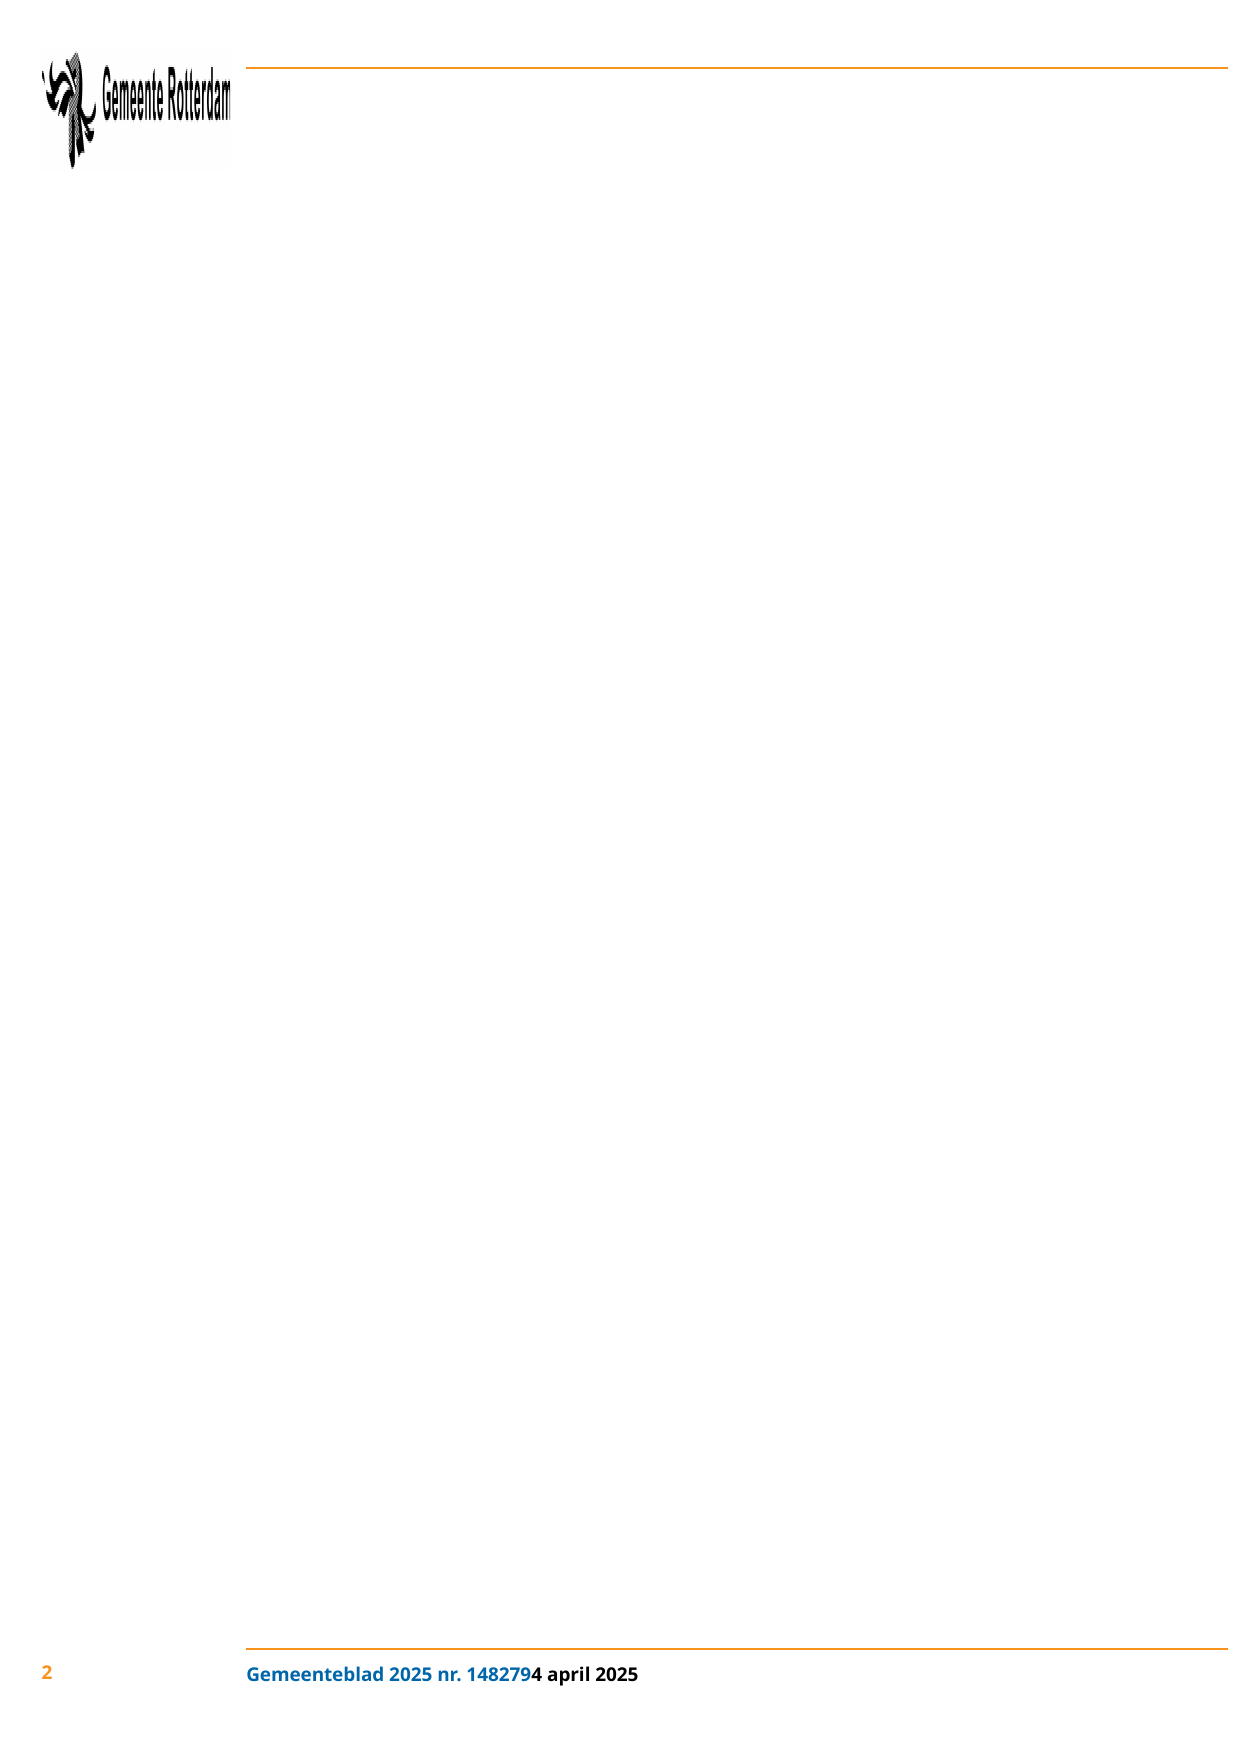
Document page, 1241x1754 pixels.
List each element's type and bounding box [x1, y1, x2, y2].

picture [41, 47, 231, 172]
